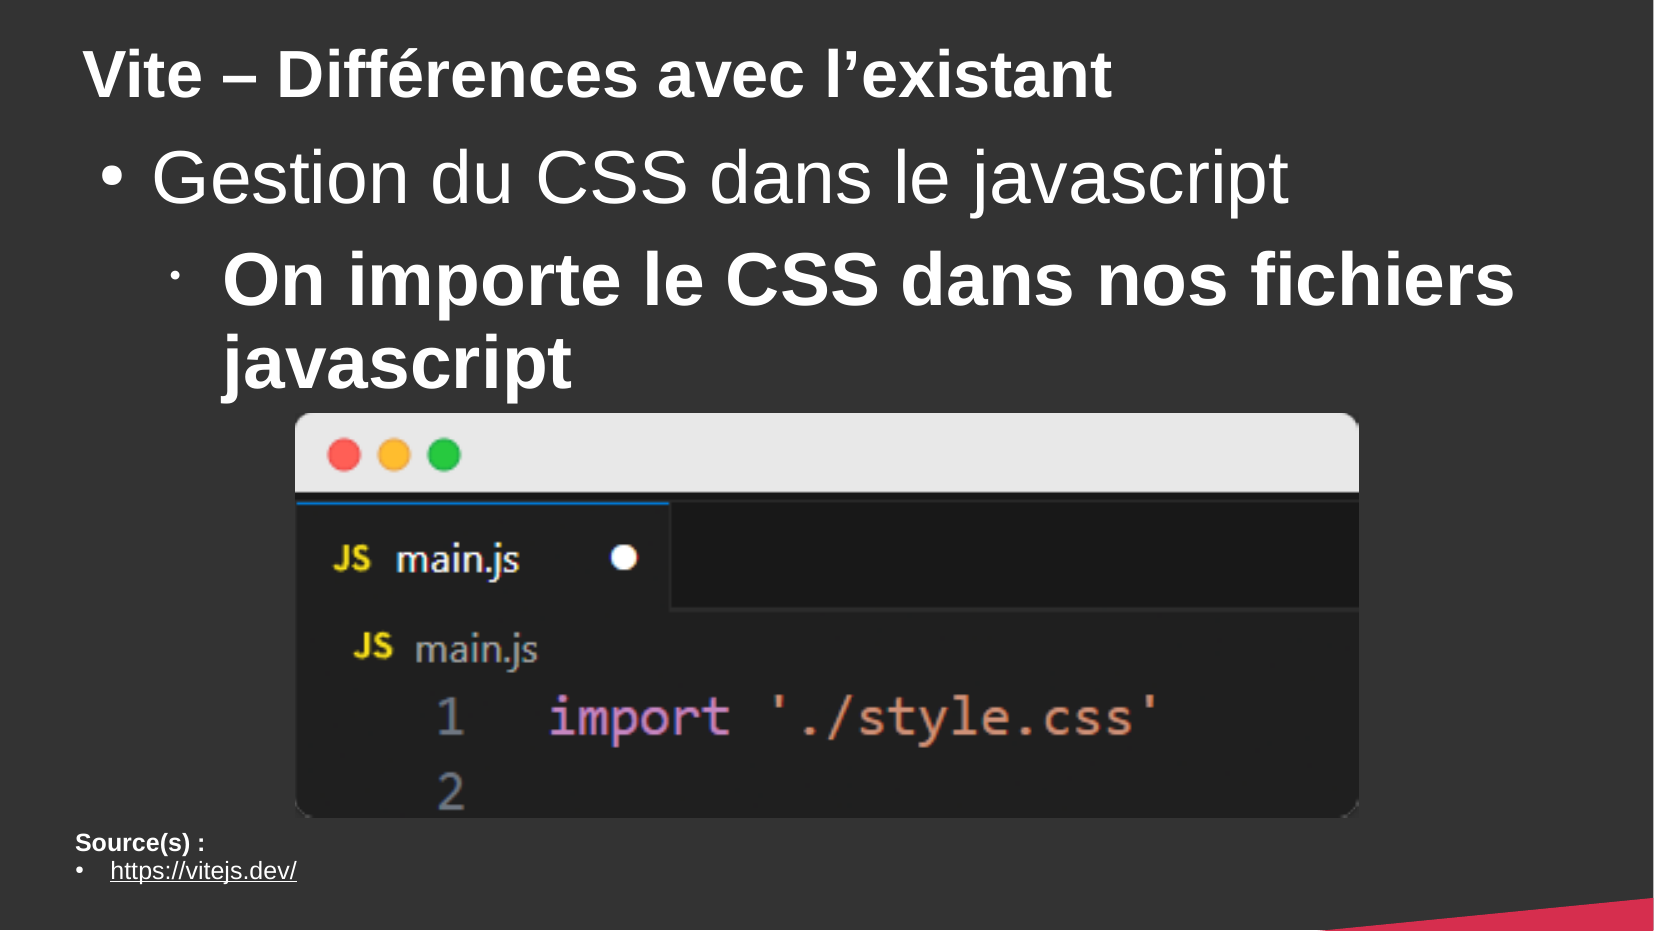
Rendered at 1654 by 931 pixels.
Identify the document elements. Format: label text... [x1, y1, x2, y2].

title Vite – Différences avec l’existant [82, 37, 1571, 112]
list Gestion du CSS dans le javascript On importe le CSS dans nos fichiers javascript [80, 135, 1619, 414]
text_box [1317, 897, 1654, 931]
text_box Source(s) : https://vitejs.dev/ [60, 821, 827, 916]
picture [295, 413, 1359, 818]
